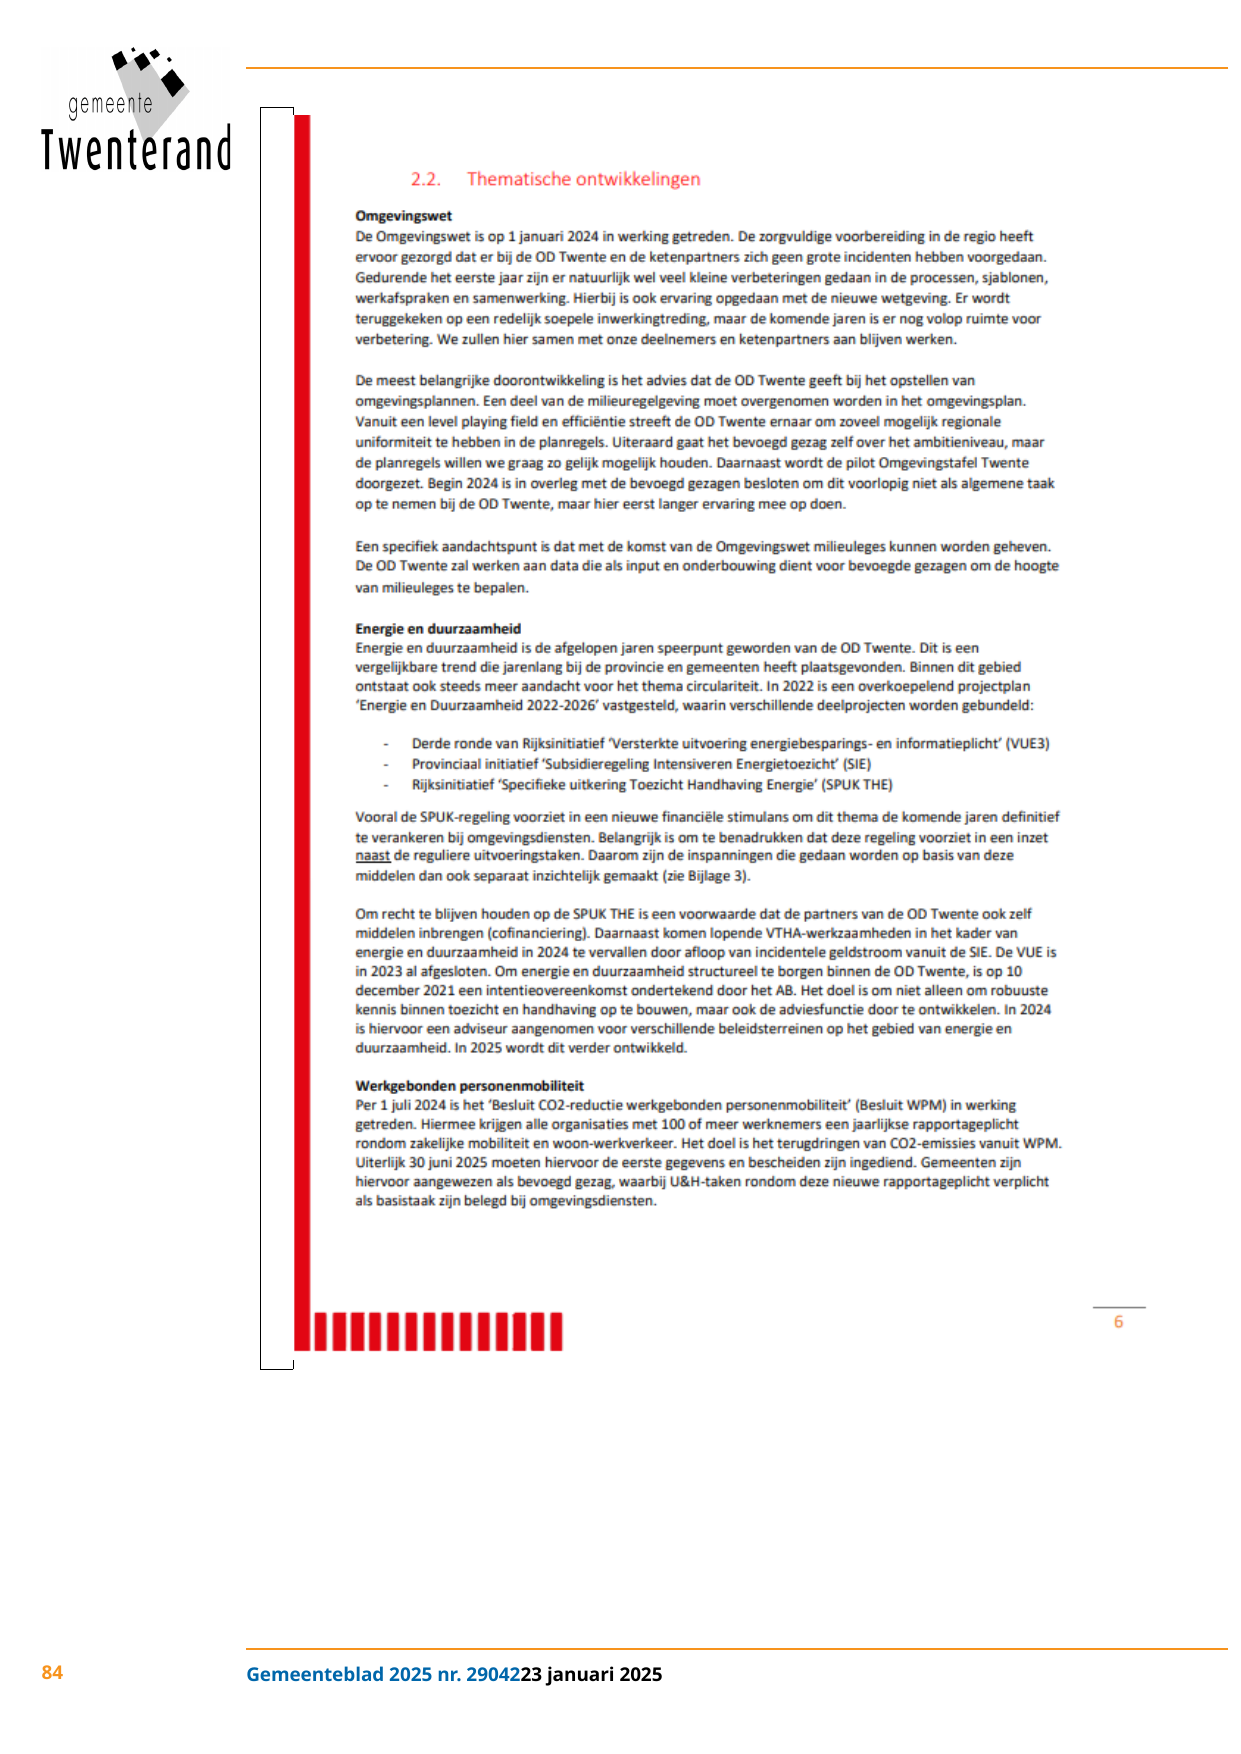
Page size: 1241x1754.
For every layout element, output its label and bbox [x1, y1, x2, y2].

picture [268, 115, 1155, 1360]
picture [41, 47, 231, 172]
